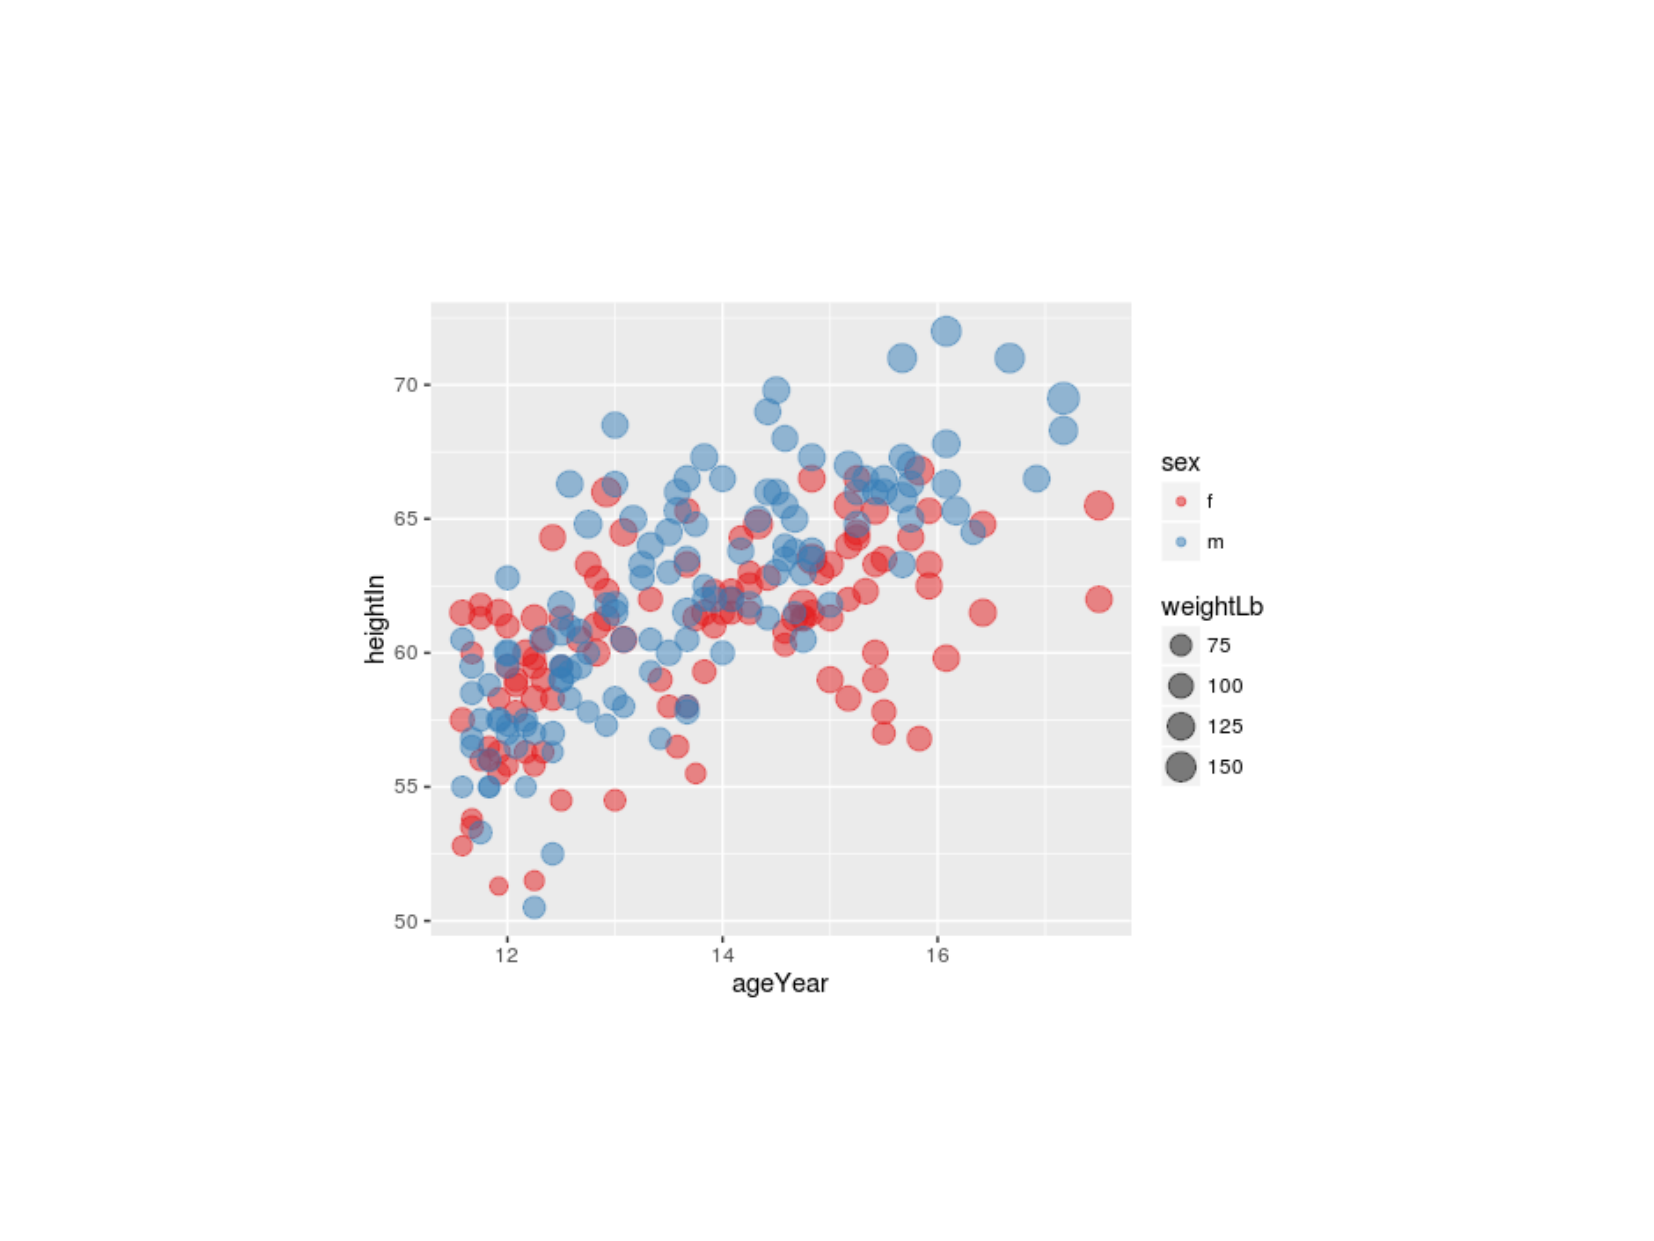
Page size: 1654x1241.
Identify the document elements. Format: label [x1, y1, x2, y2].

picture [347, 290, 1306, 1010]
